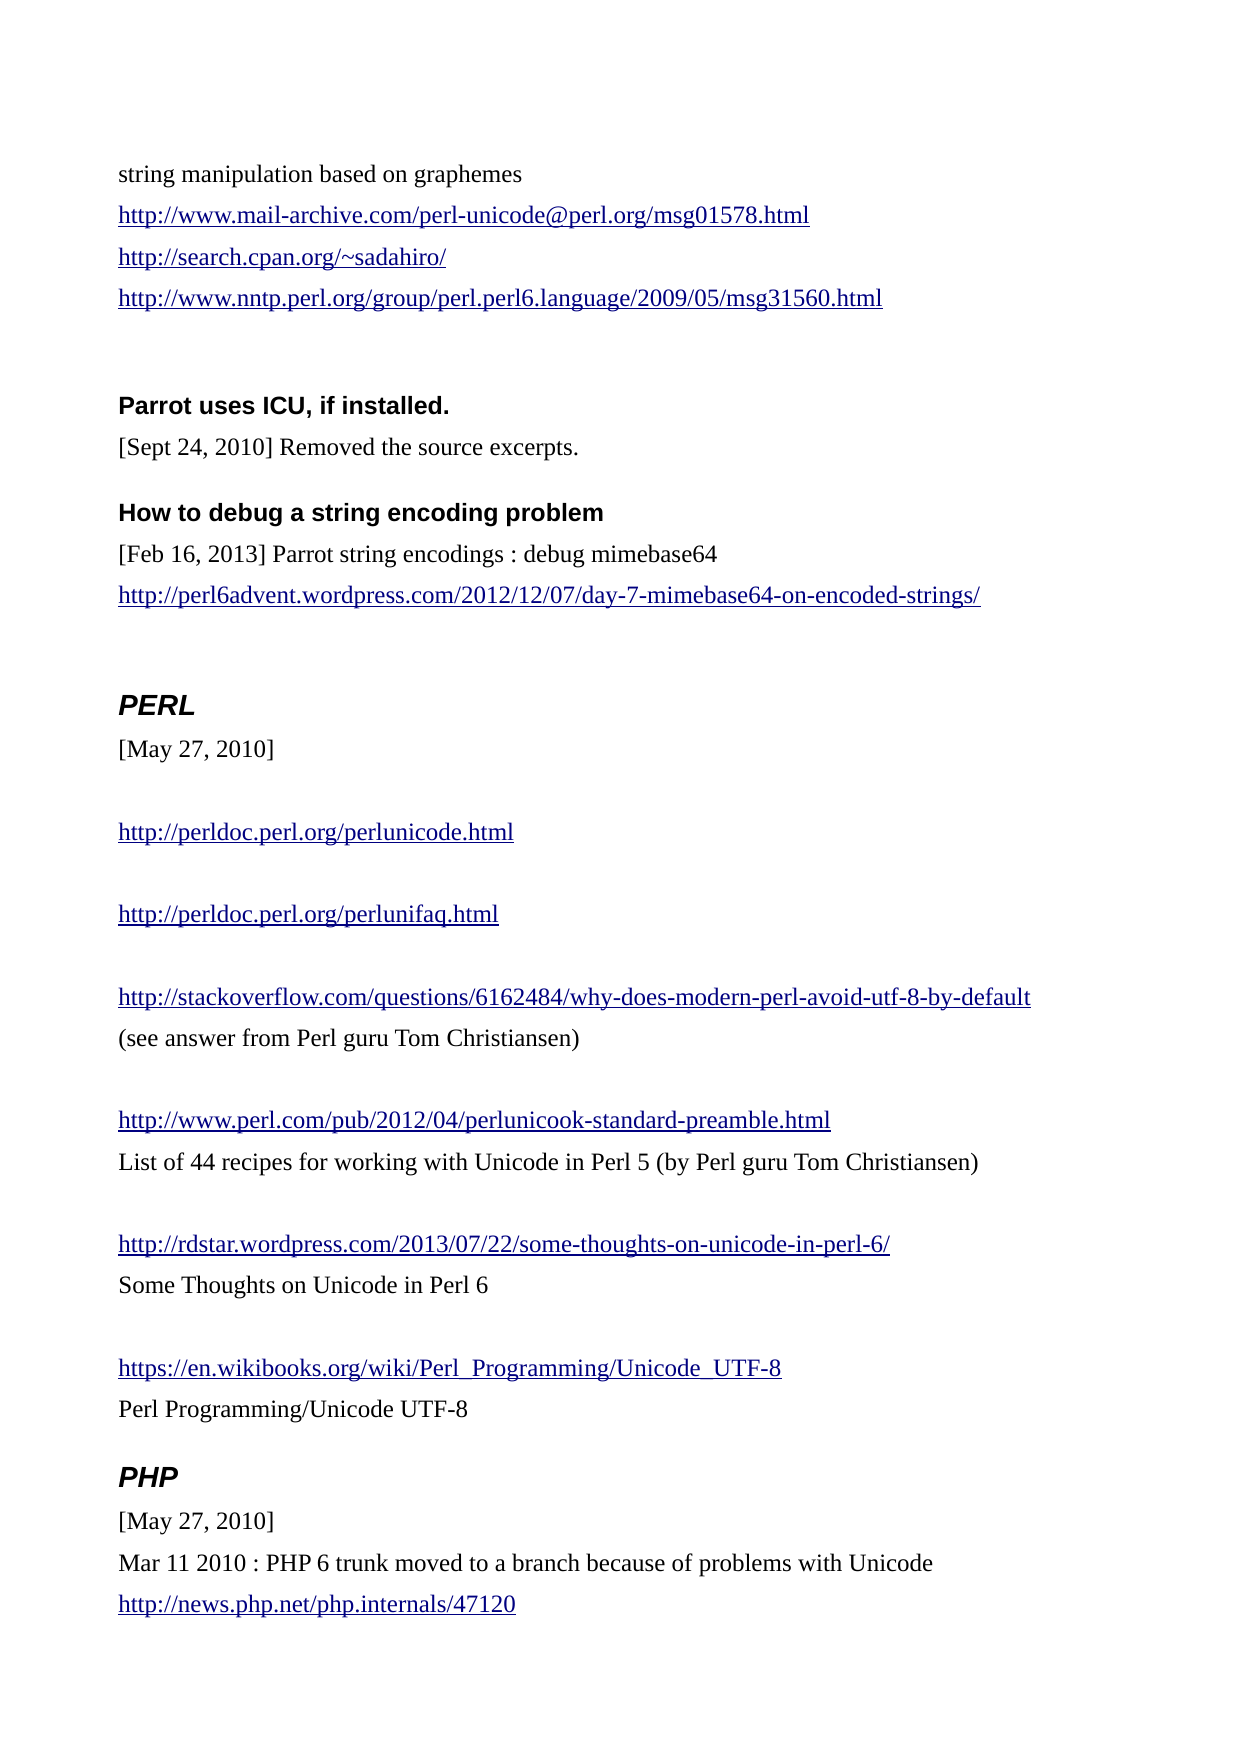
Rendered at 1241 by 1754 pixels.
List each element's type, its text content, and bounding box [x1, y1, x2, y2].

text http://stackoverflow.com/questions/6162484/why-does-modern-perl-avoid-utf-8-by-default [118, 982, 1122, 1010]
text http://www.nntp.perl.org/group/perl.perl6.language/2009/05/msg31560.html [118, 283, 1122, 312]
subtitle PHP [118, 1460, 1122, 1494]
subtitle PERL [118, 688, 1122, 722]
text http://www.perl.com/pub/2012/04/perlunicook-standard-preamble.html [118, 1105, 1122, 1134]
text https://en.wikibooks.org/wiki/Perl_Programming/Unicode_UTF-8 [118, 1353, 1122, 1382]
text [May 27, 2010] [118, 1506, 1122, 1535]
text string manipulation based on graphemes [118, 159, 1122, 188]
text List of 44 recipes for working with Unicode in Perl 5 (by Perl guru Tom Christiansen) [118, 1147, 1122, 1175]
text http://news.php.net/php.internals/47120 [118, 1589, 1122, 1618]
text http://search.cpan.org/~sadahiro/ [118, 242, 1122, 271]
text [Feb 16, 2013] Parrot string encodings : debug mimebase64 [118, 539, 1122, 568]
text Mar 11 2010 : PHP 6 trunk moved to a branch because of problems with Unicode [118, 1548, 1122, 1576]
text http://rdstar.wordpress.com/2013/07/22/some-thoughts-on-unicode-in-perl-6/ [118, 1229, 1122, 1258]
text Perl Programming/Unicode UTF-8 [118, 1394, 1122, 1423]
text [Sept 24, 2010] Removed the source excerpts. [118, 432, 1122, 461]
subtitle How to debug a string encoding problem [118, 498, 1122, 527]
text [May 27, 2010] [118, 734, 1122, 763]
subtitle Parrot uses ICU, if installed. [118, 391, 1122, 419]
text http://perl6advent.wordpress.com/2012/12/07/day-7-mimebase64-on-encoded-strings/ [118, 581, 1122, 609]
text (see answer from Perl guru Tom Christiansen) [118, 1023, 1122, 1052]
text Some Thoughts on Unicode in Perl 6 [118, 1270, 1122, 1299]
text http://perldoc.perl.org/perlunicode.html [118, 817, 1122, 845]
text http://perldoc.perl.org/perlunifaq.html [118, 899, 1122, 928]
text http://www.mail-archive.com/perl-unicode@perl.org/msg01578.html [118, 201, 1122, 229]
